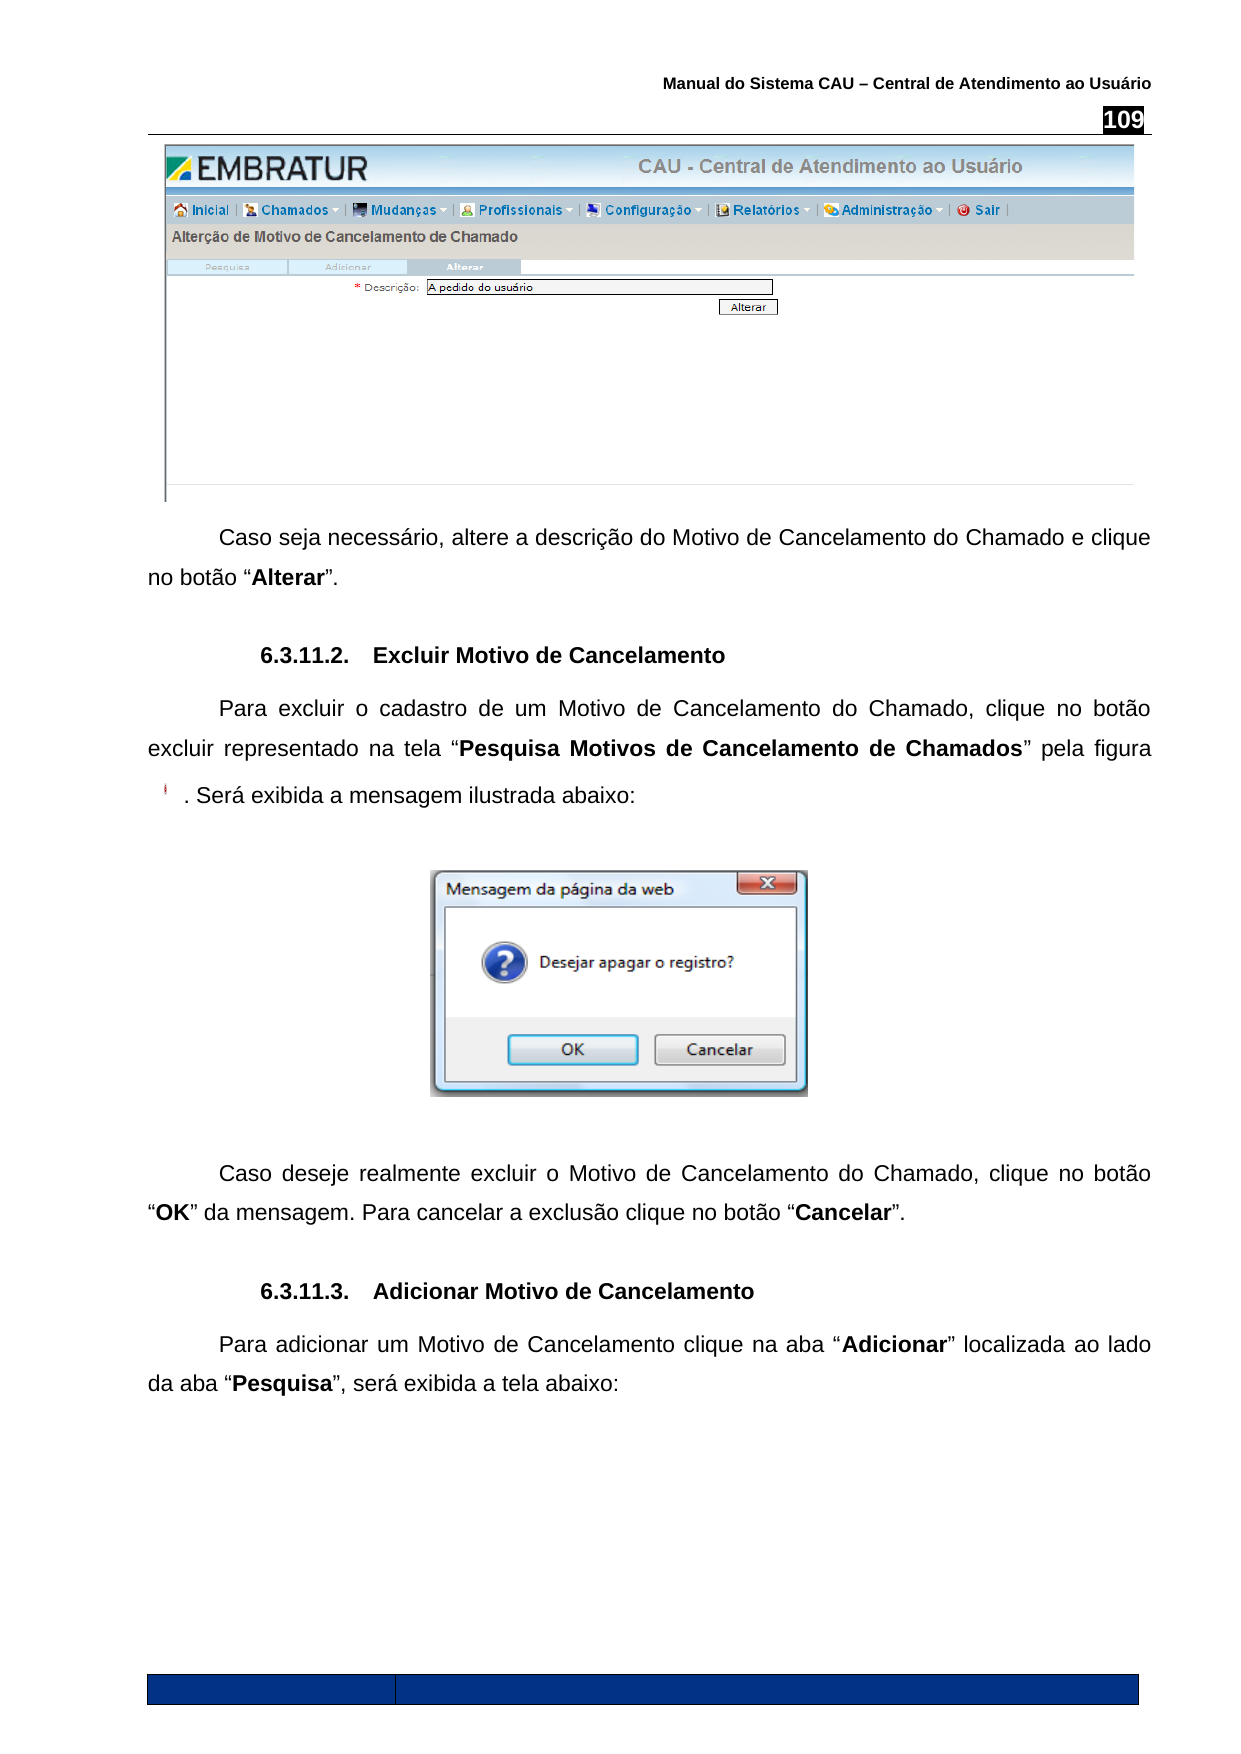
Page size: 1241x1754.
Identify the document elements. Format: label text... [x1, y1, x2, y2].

list Excluir Motivo de Cancelamento [260, 642, 1152, 669]
picture [164, 144, 1135, 502]
text Para adicionar um Motivo de Cancelamento clique na aba “Adicionar” localizada ao lado da aba “Pesquisa”, será exibida a tela abaixo: [148, 1331, 1152, 1396]
text Caso seja necessário, altere a descrição do Motivo de Cancelamento do Chamado e clique no botão “Alterar”. [148, 524, 1152, 590]
list Adicionar Motivo de Cancelamento [260, 1278, 1152, 1304]
picture [430, 870, 808, 1097]
text Para excluir o cadastro de um Motivo de Cancelamento do Chamado, clique no botão excluir representado na tela “Pesquisa Motivos de Cancelamento de Chamados” pela figura . Será exibida a mensagem ilustrada abaixo: [148, 695, 1152, 809]
text Caso deseje realmente excluir o Motivo de Cancelamento do Chamado, clique no botão “OK” da mensagem. Para cancelar a exclusão clique no botão “Cancelar”. [148, 1159, 1152, 1225]
